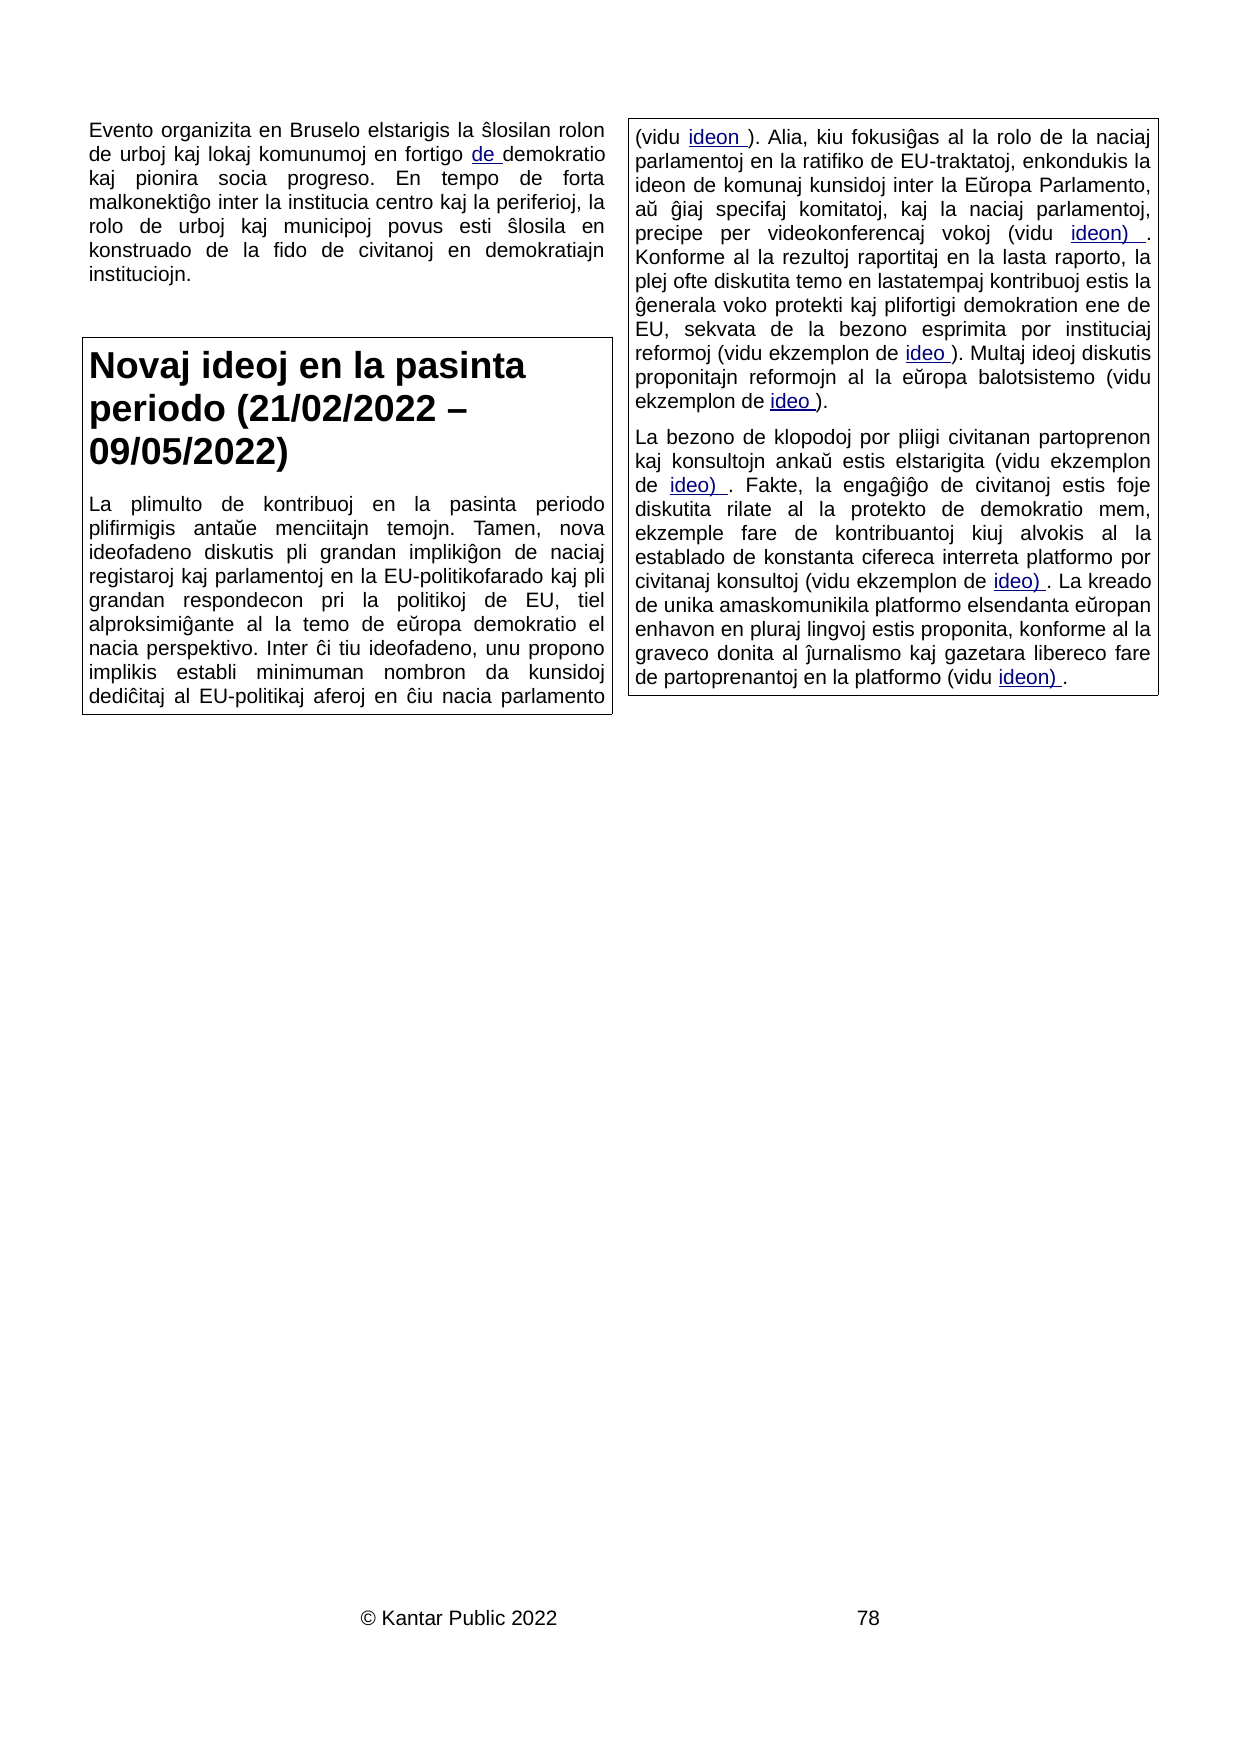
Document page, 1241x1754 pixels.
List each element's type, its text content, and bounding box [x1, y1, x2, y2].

subtitle Novaj ideoj en la pasinta periodo (21/02/2022 – 09/05/2022) [83, 338, 612, 479]
text Evento organizita en Bruselo elstarigis la ŝlosilan rolon de urboj kaj lokaj komunumoj en fortigo de demokratio kaj pionira socia progreso. En tempo de forta malkonektiĝo inter la institucia centro kaj la periferioj, la rolo de urboj kaj municipoj povus esti ŝlosila en konstruado de la fido de civitanoj en demokratiajn instituciojn. [88, 118, 605, 286]
text La bezono de klopodoj por pliigi civitanan partoprenon kaj konsultojn ankaŭ estis elstarigita (vidu ekzemplon de ideo) . Fakte, la engaĝiĝo de civitanoj estis foje diskutita rilate al la protekto de demokratio mem, ekzemple fare de kontribuantoj kiuj alvokis al la establado de konstanta cifereca interreta platformo por civitanaj konsultoj (vidu ekzemplon de ideo) . La kreado de unika amaskomunikila platformo elsendanta eŭropan enhavon en pluraj lingvoj estis proponita, konforme al la graveco donita al ĵurnalismo kaj gazetara libereco fare de partoprenantoj en la platformo (vidu ideon) . [629, 418, 1158, 695]
text (vidu ideon ). Alia, kiu fokusiĝas al la rolo de la naciaj parlamentoj en la ratifiko de EU-traktatoj, enkondukis la ideon de komunaj kunsidoj inter la Eŭropa Parlamento, aŭ ĝiaj specifaj komitatoj, kaj la naciaj parlamentoj, precipe per videokonferencaj vokoj (vidu ideon) . Konforme al la rezultoj raportitaj en la lasta raporto, la plej ofte diskutita temo en lastatempaj kontribuoj estis la ĝenerala voko protekti kaj plifortigi demokration ene de EU, sekvata de la bezono esprimita por instituciaj reformoj (vidu ekzemplon de ideo ). Multaj ideoj diskutis proponitajn reformojn al la eŭropa balotsistemo (vidu ekzemplon de ideo ). [629, 119, 1158, 418]
text La plimulto de kontribuoj en la pasinta periodo plifirmigis antaŭe menciitajn temojn. Tamen, nova ideofadeno diskutis pli grandan implikiĝon de naciaj registaroj kaj parlamentoj en la EU-politikofarado kaj pli grandan respondecon pri la politikoj de EU, tiel alproksimiĝante al la temo de eŭropa demokratio el nacia perspektivo. Inter ĉi tiu ideofadeno, unu propono implikis establi minimuman nombron da kunsidoj dediĉitaj al EU-politikaj aferoj en ĉiu nacia parlamento [83, 485, 612, 714]
